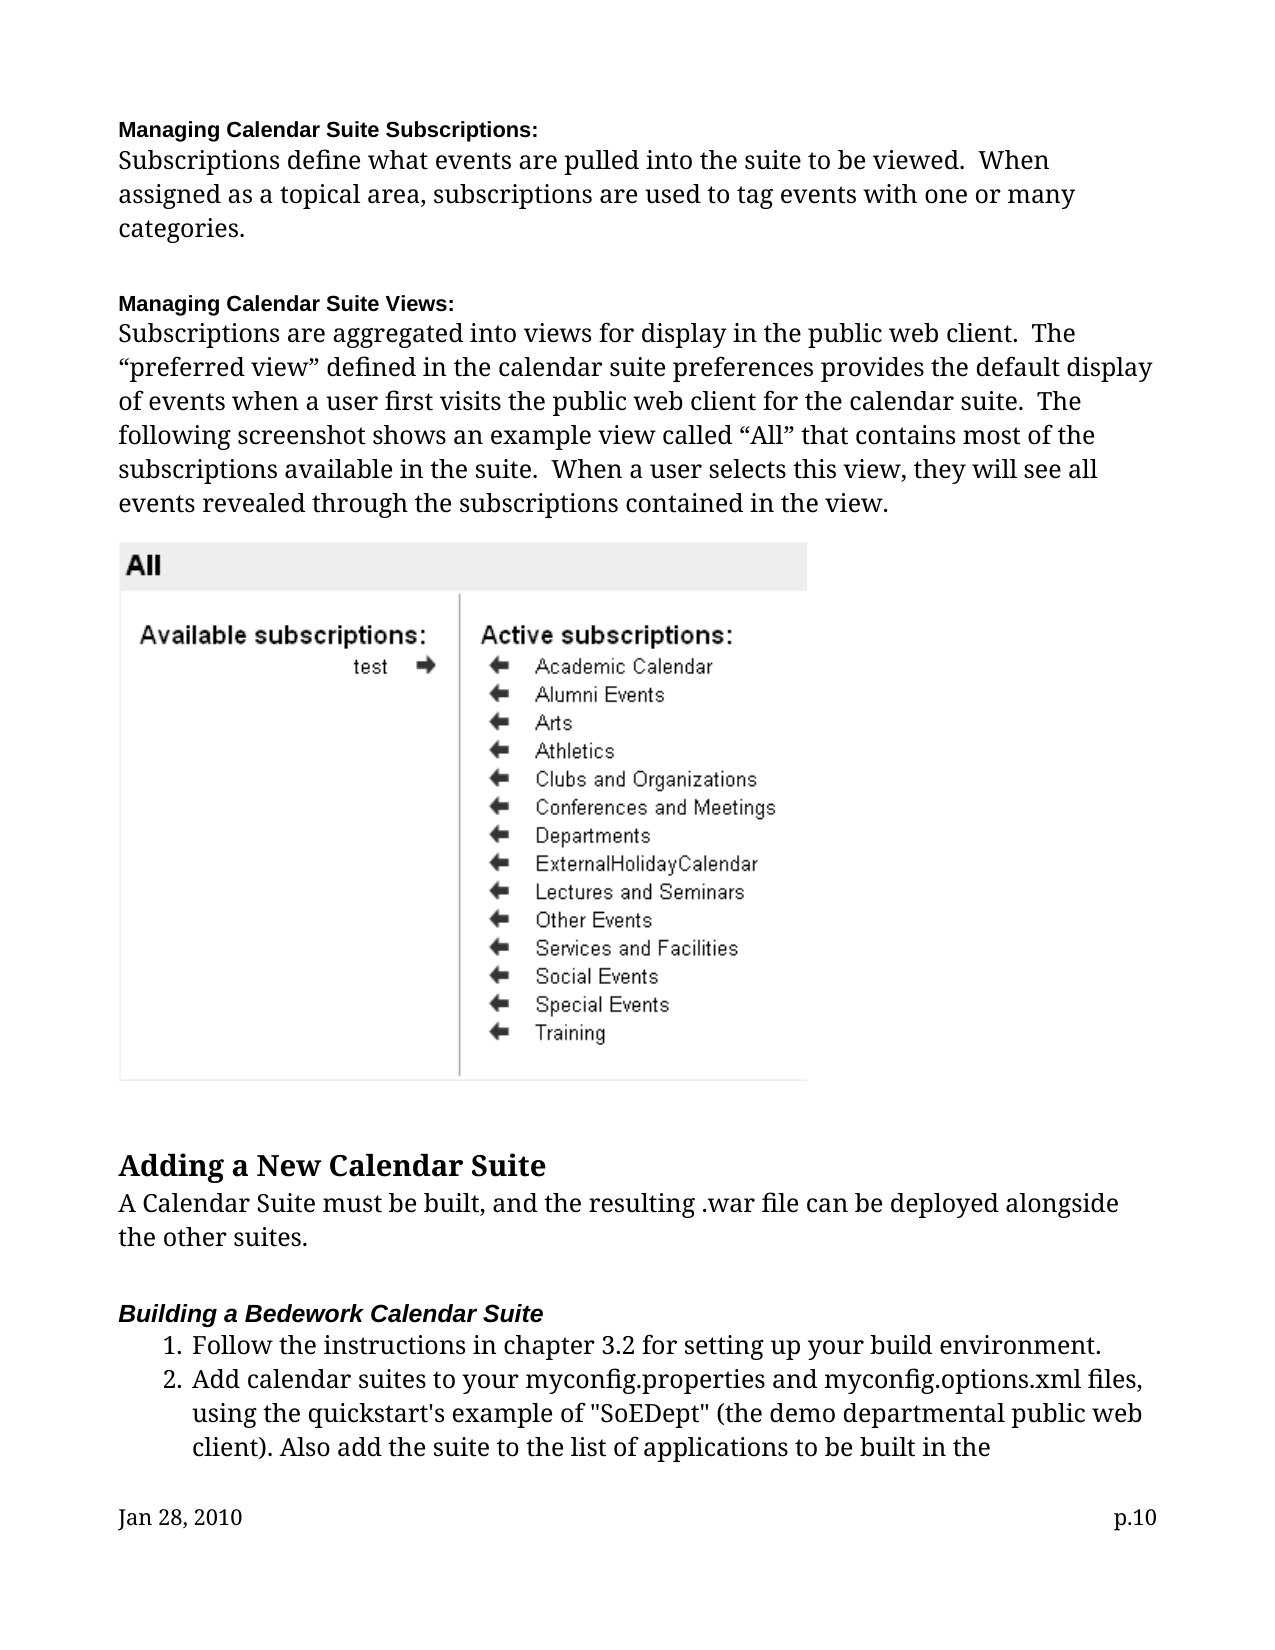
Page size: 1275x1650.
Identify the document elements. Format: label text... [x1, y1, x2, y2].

text Subscriptions define what events are pulled into the suite to be viewed. When assigned as a topical area, subscriptions are used to tag events with one or many categories. [118, 143, 1157, 245]
picture [118, 541, 808, 1081]
subtitle Managing Calendar Suite Subscriptions: [118, 118, 1157, 143]
subtitle Managing Calendar Suite Views: [118, 291, 1157, 316]
subtitle Adding a New Calendar Suite [118, 1146, 1157, 1185]
subtitle Building a Bedework Calendar Suite [118, 1300, 1157, 1328]
text A Calendar Suite must be built, and the resulting .war file can be deployed alongside the other suites. [118, 1185, 1157, 1253]
list Add calendar suites to your myconfig.properties and myconfig.options.xml files, using the quickstart's example of "SoEDept" (the demo departmental public web client). Also add the suite to the list of applications to be built in the [162, 1362, 1157, 1464]
list Follow the instructions in chapter 3.2 for setting up your build environment. [162, 1328, 1157, 1362]
text Subscriptions are aggregated into views for display in the public web client. The “preferred view” defined in the calendar suite preferences provides the default display of events when a user first visits the public web client for the calendar suite. The following screenshot shows an example view called “All” that contains most of the subscriptions available in the suite. When a user selects this view, they will see all events revealed through the subscriptions contained in the view. [118, 316, 1157, 520]
